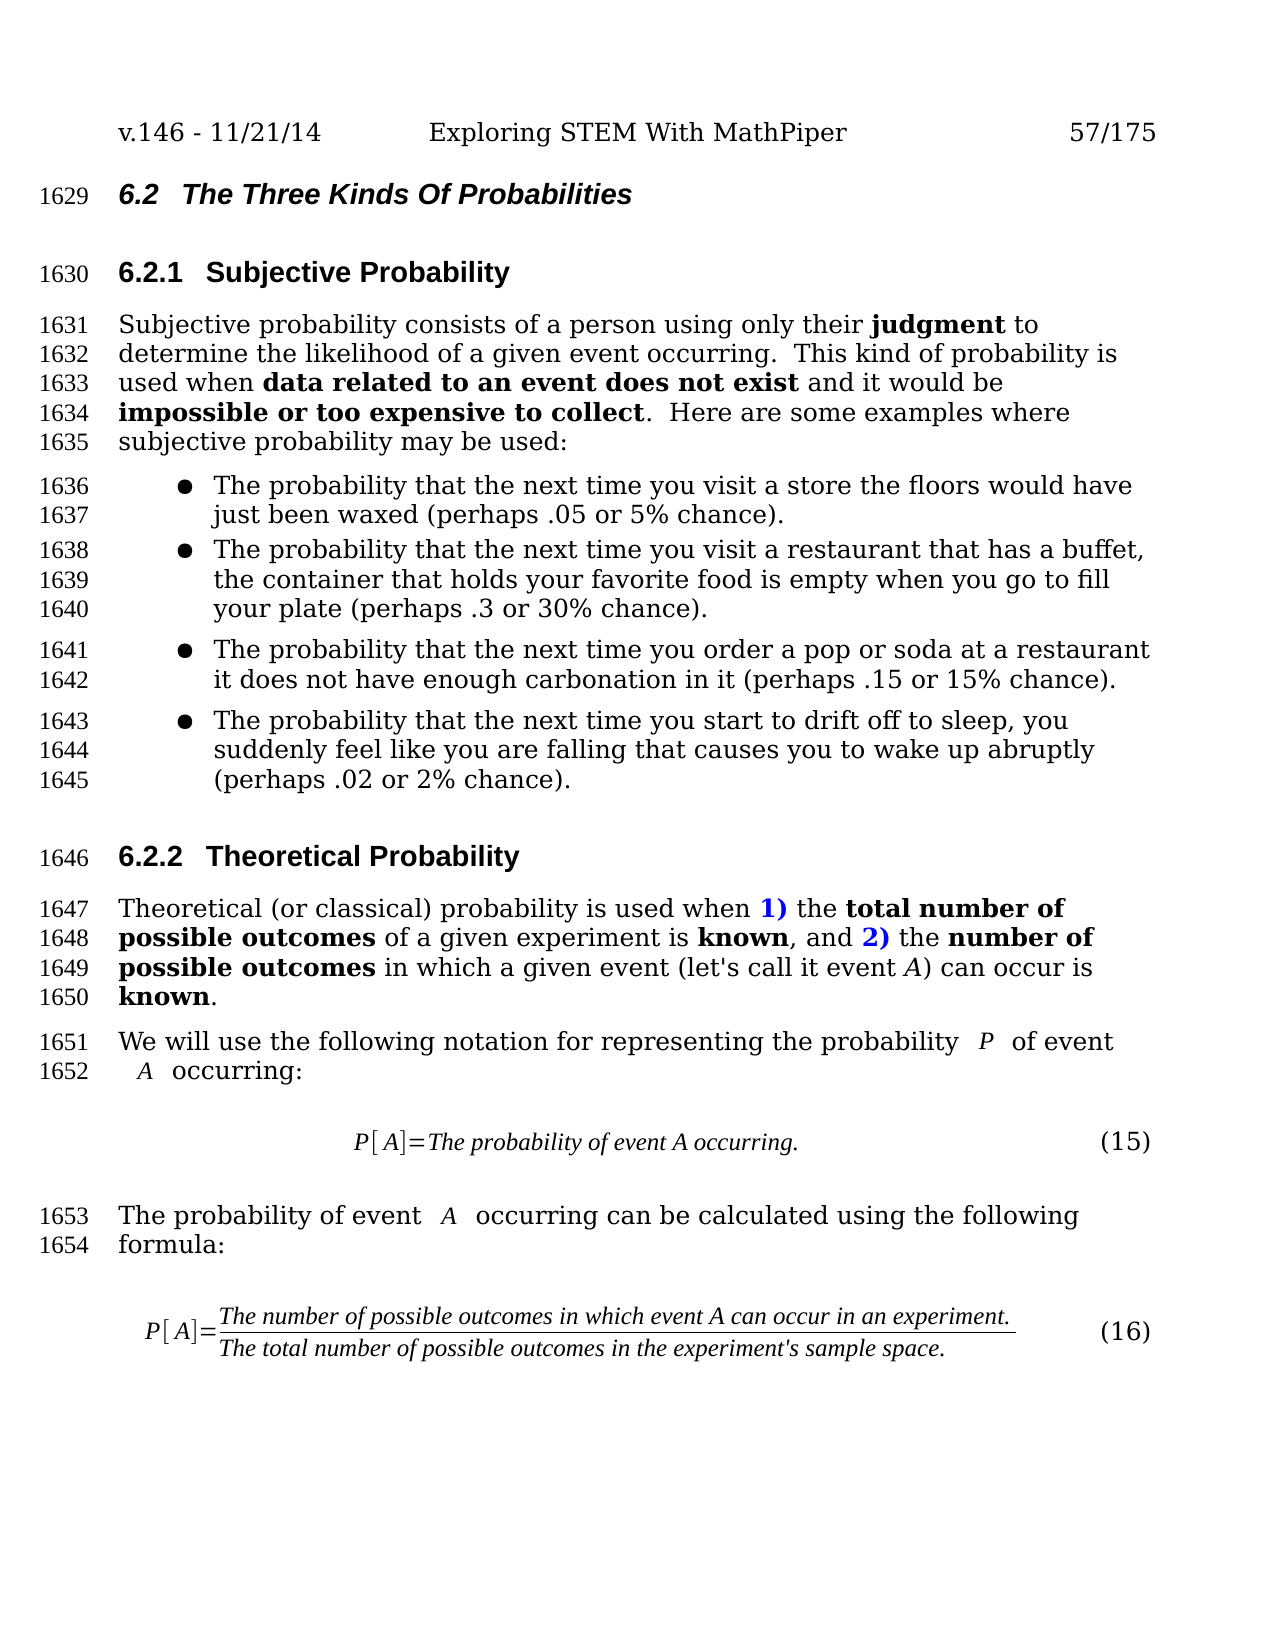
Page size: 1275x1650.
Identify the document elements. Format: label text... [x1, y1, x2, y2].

text Theoretical (or classical) probability is used when 1) the total number of possible outcomes of a given experiment is known, and 2) the number of possible outcomes in which a given event (let's call it event A) can occur is known. [118, 894, 1157, 1011]
table_header (15) [1041, 1121, 1157, 1162]
subtitle Theoretical Probability [118, 839, 1157, 873]
list The probability that the next time you visit a restaurant that has a buffet, the container that holds your favorite food is empty when you go to fill your plate (perhaps .3 or 30% chance). [175, 536, 1157, 623]
text The probability of eventoccurring can be calculated using the following formula: [118, 1201, 1157, 1259]
table_header [118, 1121, 1041, 1162]
subtitle The Three Kinds Of Probabilities [118, 177, 1157, 210]
table_header (16) [1041, 1295, 1157, 1369]
text Subjective probability consists of a person using only their judgment to determine the likelihood of a given event occurring. This kind of probability is used when data related to an event does not exist and it would be impossible or too expensive to collect. Here are some examples where subjective probability may be used: [118, 310, 1157, 456]
subtitle Subjective Probability [118, 255, 1157, 289]
list The probability that the next time you order a pop or soda at a restaurant it does not have enough carbonation in it (perhaps .15 or 15% chance). [175, 636, 1157, 694]
table_header [118, 1295, 1041, 1369]
text We will use the following notation for representing the probabilityof eventoccurring: [118, 1026, 1157, 1086]
list The probability that the next time you visit a store the floors would have just been waxed (perhaps .05 or 5% chance). [175, 471, 1157, 529]
list The probability that the next time you start to drift off to sleep, you suddenly feel like you are falling that causes you to wake up abruptly (perhaps .02 or 2% chance). [175, 706, 1157, 794]
